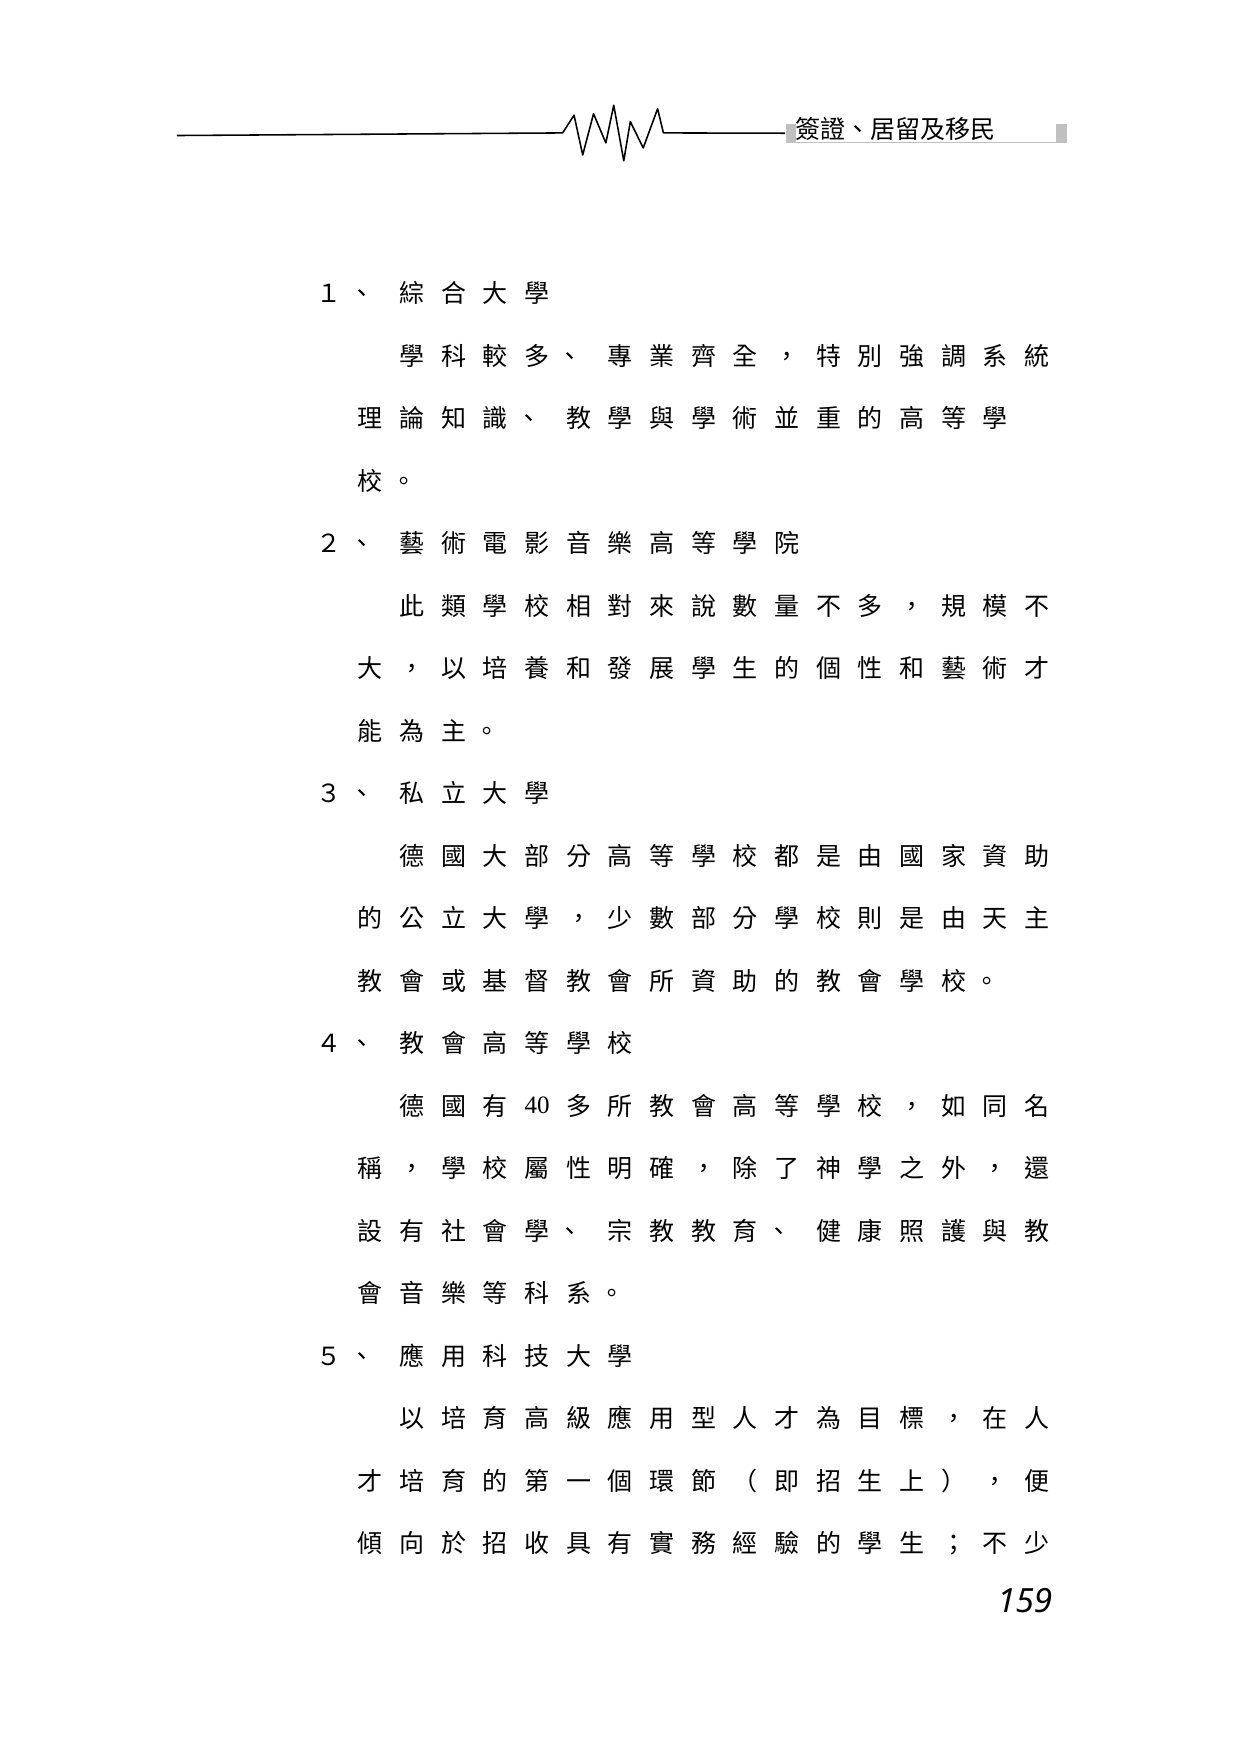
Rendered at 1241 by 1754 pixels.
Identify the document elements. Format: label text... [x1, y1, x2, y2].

text 德國有40多所教會高等學校，如同名稱，學校屬性明確，除了神學之外，還設有社會學、宗教教育、健康照護與教會音樂等科系。 [330, 1063, 1058, 1313]
text ５、應用科技大學 [281, 1313, 1058, 1375]
text ４、教會高等學校 [281, 1000, 1058, 1063]
text ２、藝術電影音樂高等學院 [281, 500, 1058, 563]
text 德國大部分高等學校都是由國家資助的公立大學，少數部分學校則是由天主教會或基督教會所資助的教會學校。 [330, 813, 1058, 1000]
text 學科較多、專業齊全，特別強調系統理論知識、教學與學術並重的高等學校。 [330, 313, 1058, 500]
text 以培育高級應用型人才為目標，在人才培育的第一個環節（即招生上），便傾向於招收具有實務經驗的學生；不少 [330, 1375, 1058, 1563]
text 此類學校相對來說數量不多，規模不大，以培養和發展學生的個性和藝術才能為主。 [330, 563, 1058, 750]
text １、綜合大學 [281, 250, 1058, 313]
text ３、私立大學 [281, 750, 1058, 813]
